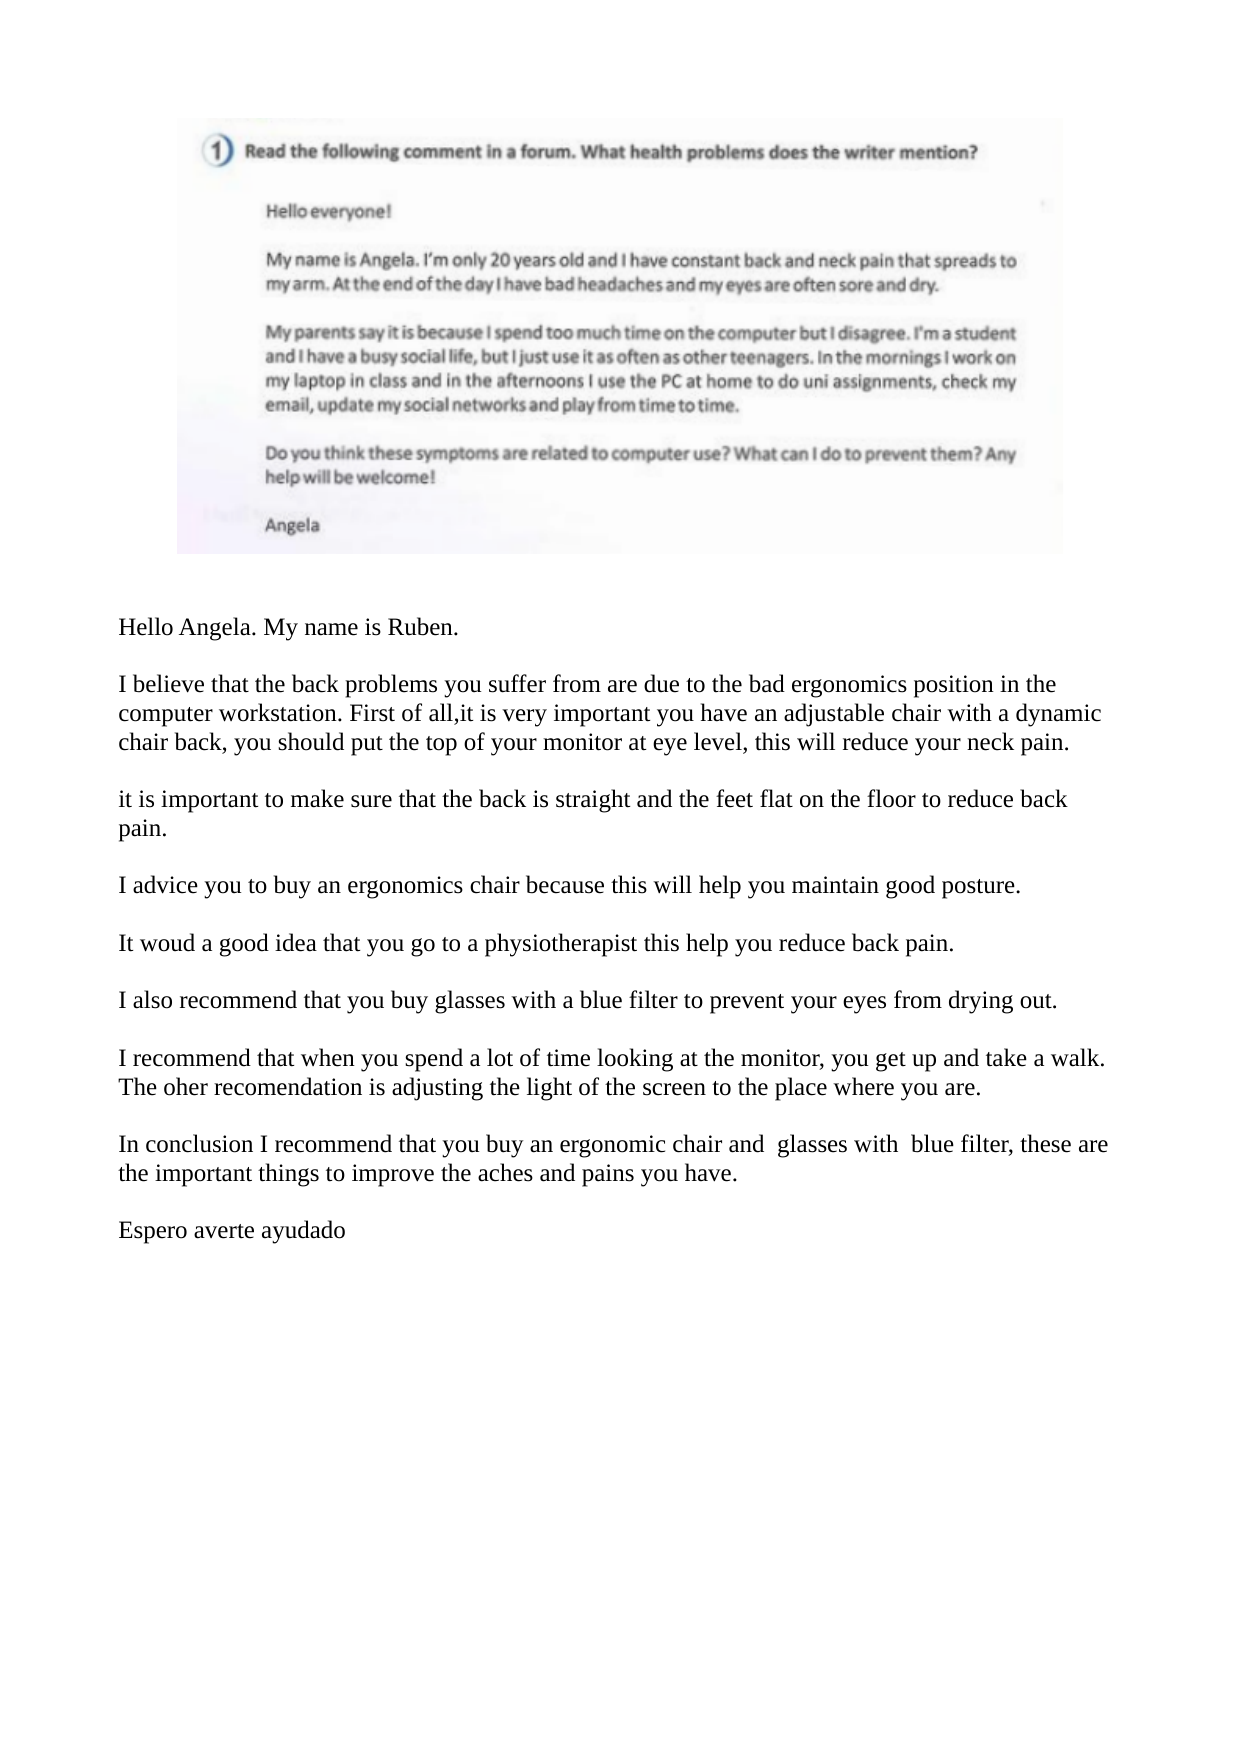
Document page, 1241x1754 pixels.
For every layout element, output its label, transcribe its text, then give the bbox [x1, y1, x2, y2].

picture [177, 118, 1064, 554]
text Hello Angela. My name is Ruben. I believe that the back problems you suffer from are due to the bad ergonomics position in the computer workstation. First of all,it is very important you have an adjustable chair with a dynamic chair back, you should put the top of your monitor at eye level, this will reduce your neck pain. it is important to make sure that the back is straight and the feet flat on the floor to reduce back pain. I advice you to buy an ergonomics chair because this will help you maintain good posture. It woud a good idea that you go to a physiotherapist this help you reduce back pain. I also recommend that you buy glasses with a blue filter to prevent your eyes from drying out. I recommend that when you spend a lot of time looking at the monitor, you get up and take a walk. The oher recomendation is adjusting the light of the screen to the place where you are. In conclusion I recommend that you buy an ergonomic chair and glasses with blue filter, these are the important things to improve the aches and pains you have. Espero averte ayudado [118, 612, 1122, 1244]
